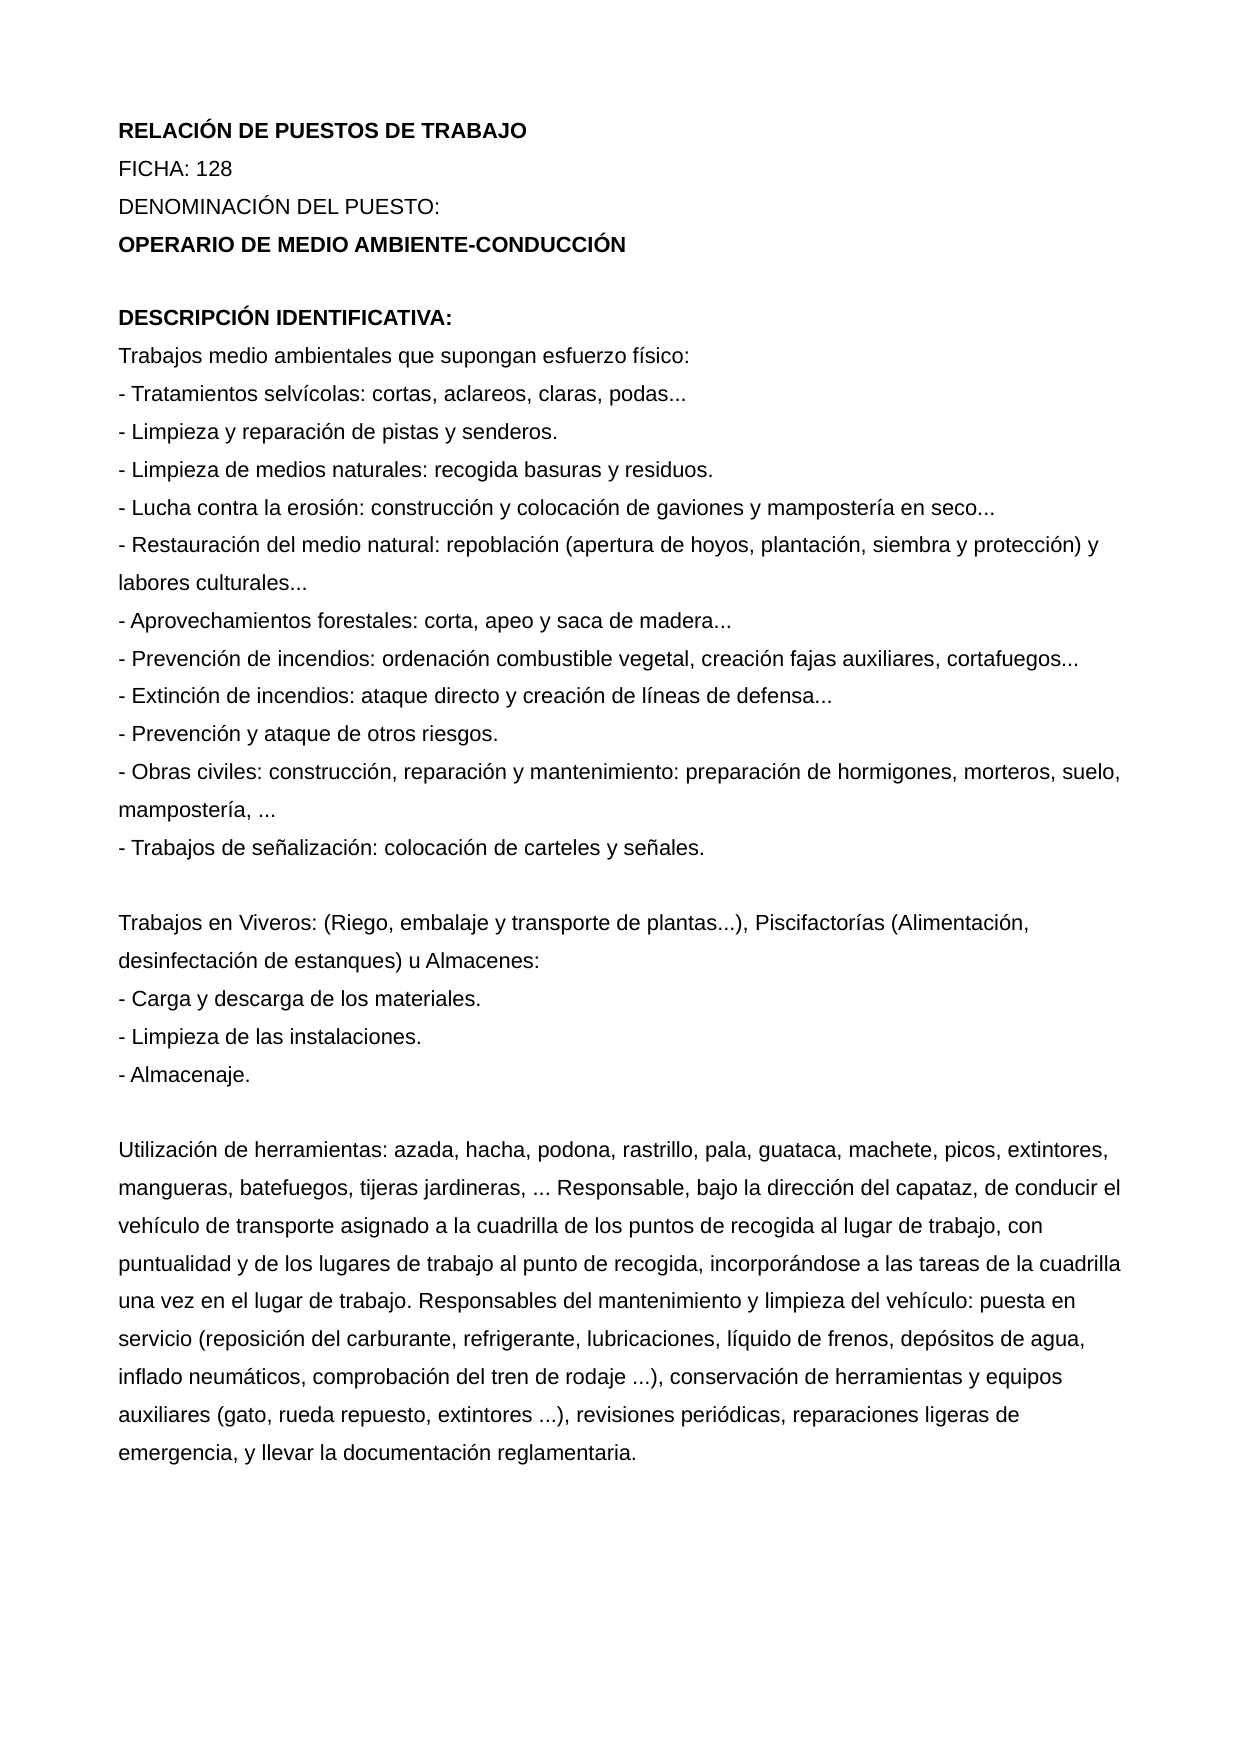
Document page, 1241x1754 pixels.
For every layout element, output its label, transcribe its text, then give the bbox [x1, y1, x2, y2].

text DESCRIPCIÓN IDENTIFICATIVA: [118, 305, 1122, 331]
text - Trabajos de señalización: colocación de carteles y señales. [118, 835, 1122, 860]
text - Extinción de incendios: ataque directo y creación de líneas de defensa... [118, 683, 1122, 709]
text - Restauración del medio natural: repoblación (apertura de hoyos, plantación, siembra y protección) y labores culturales... [118, 532, 1122, 595]
text Trabajos medio ambientales que supongan esfuerzo físico: [118, 343, 1122, 368]
text - Obras civiles: construcción, reparación y mantenimiento: preparación de hormigones, morteros, suelo, mampostería, ... [118, 759, 1122, 822]
text DENOMINACIÓN DEL PUESTO: [118, 194, 1122, 219]
text - Limpieza y reparación de pistas y senderos. [118, 419, 1122, 444]
text - Aprovechamientos forestales: corta, apeo y saca de madera... [118, 608, 1122, 633]
text - Prevención y ataque de otros riesgos. [118, 721, 1122, 746]
text RELACIÓN DE PUESTOS DE TRABAJO [118, 118, 1122, 143]
text - Tratamientos selvícolas: cortas, aclareos, claras, podas... [118, 381, 1122, 406]
text FICHA: 128 [118, 156, 1122, 181]
text - Lucha contra la erosión: construcción y colocación de gaviones y mampostería en seco... [118, 494, 1122, 519]
text - Limpieza de medios naturales: recogida basuras y residuos. [118, 457, 1122, 482]
text Trabajos en Viveros: (Riego, embalaje y transporte de plantas...), Piscifactorías (Alimentación, desinfectación de estanques) u Almacenes: [118, 910, 1122, 973]
text - Carga y descarga de los materiales. [118, 986, 1122, 1011]
text Utilización de herramientas: azada, hacha, podona, rastrillo, pala, guataca, machete, picos, extintores, mangueras, batefuegos, tijeras jardineras, ... Responsable, bajo la dirección del capataz, de conducir el vehículo de transporte asignado a la cuadrilla de los puntos de recogida al lugar de trabajo, con puntualidad y de los lugares de trabajo al punto de recogida, incorporándose a las tareas de la cuadrilla una vez en el lugar de trabajo. Responsables del mantenimiento y limpieza del vehículo: puesta en servicio (reposición del carburante, refrigerante, lubricaciones, líquido de frenos, depósitos de agua, inflado neumáticos, comprobación del tren de rodaje ...), conservación de herramientas y equipos auxiliares (gato, rueda repuesto, extintores ...), revisiones periódicas, reparaciones ligeras de emergencia, y llevar la documentación reglamentaria. [118, 1137, 1122, 1465]
text OPERARIO DE MEDIO AMBIENTE-CONDUCCIÓN [118, 232, 1122, 257]
text - Almacenaje. [118, 1062, 1122, 1087]
text - Prevención de incendios: ordenación combustible vegetal, creación fajas auxiliares, cortafuegos... [118, 646, 1122, 671]
text - Limpieza de las instalaciones. [118, 1024, 1122, 1049]
